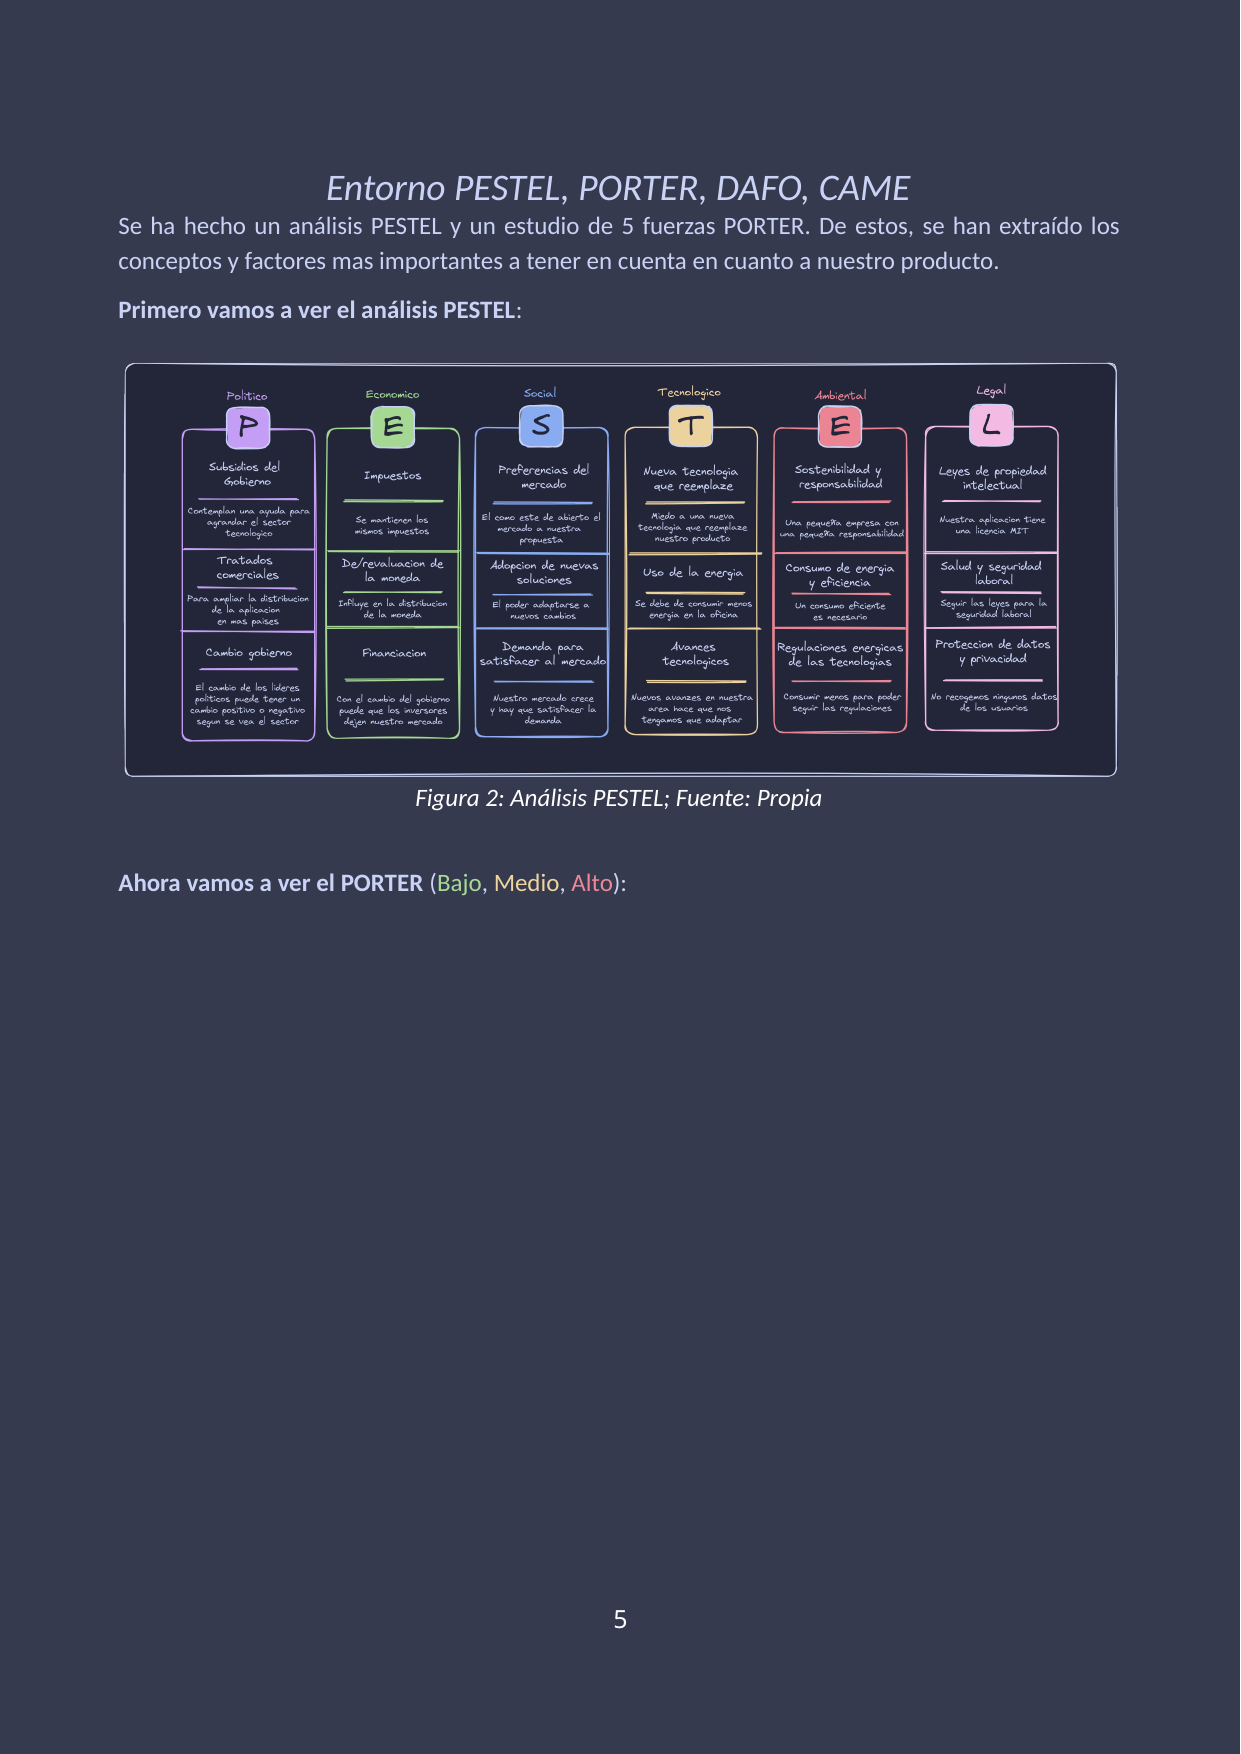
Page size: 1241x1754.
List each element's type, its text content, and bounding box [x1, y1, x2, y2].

text Ahora vamos a ver el PORTER (Bajo, Medio, Alto): [118, 867, 1122, 898]
text Figura 2: Análisis PESTEL; Fuente: Propia [28, 783, 1212, 813]
picture [118, 356, 1123, 783]
text Primero vamos a ver el análisis PESTEL: [118, 294, 1122, 325]
text Se ha hecho un análisis PESTEL y un estudio de 5 fuerzas PORTER. De estos, se han extraído los conceptos y factores mas importantes a tener en cuenta en cuanto a nuestro producto. [118, 210, 1122, 275]
text Entorno PESTEL, PORTER, DAFO, CAME [118, 164, 1122, 210]
